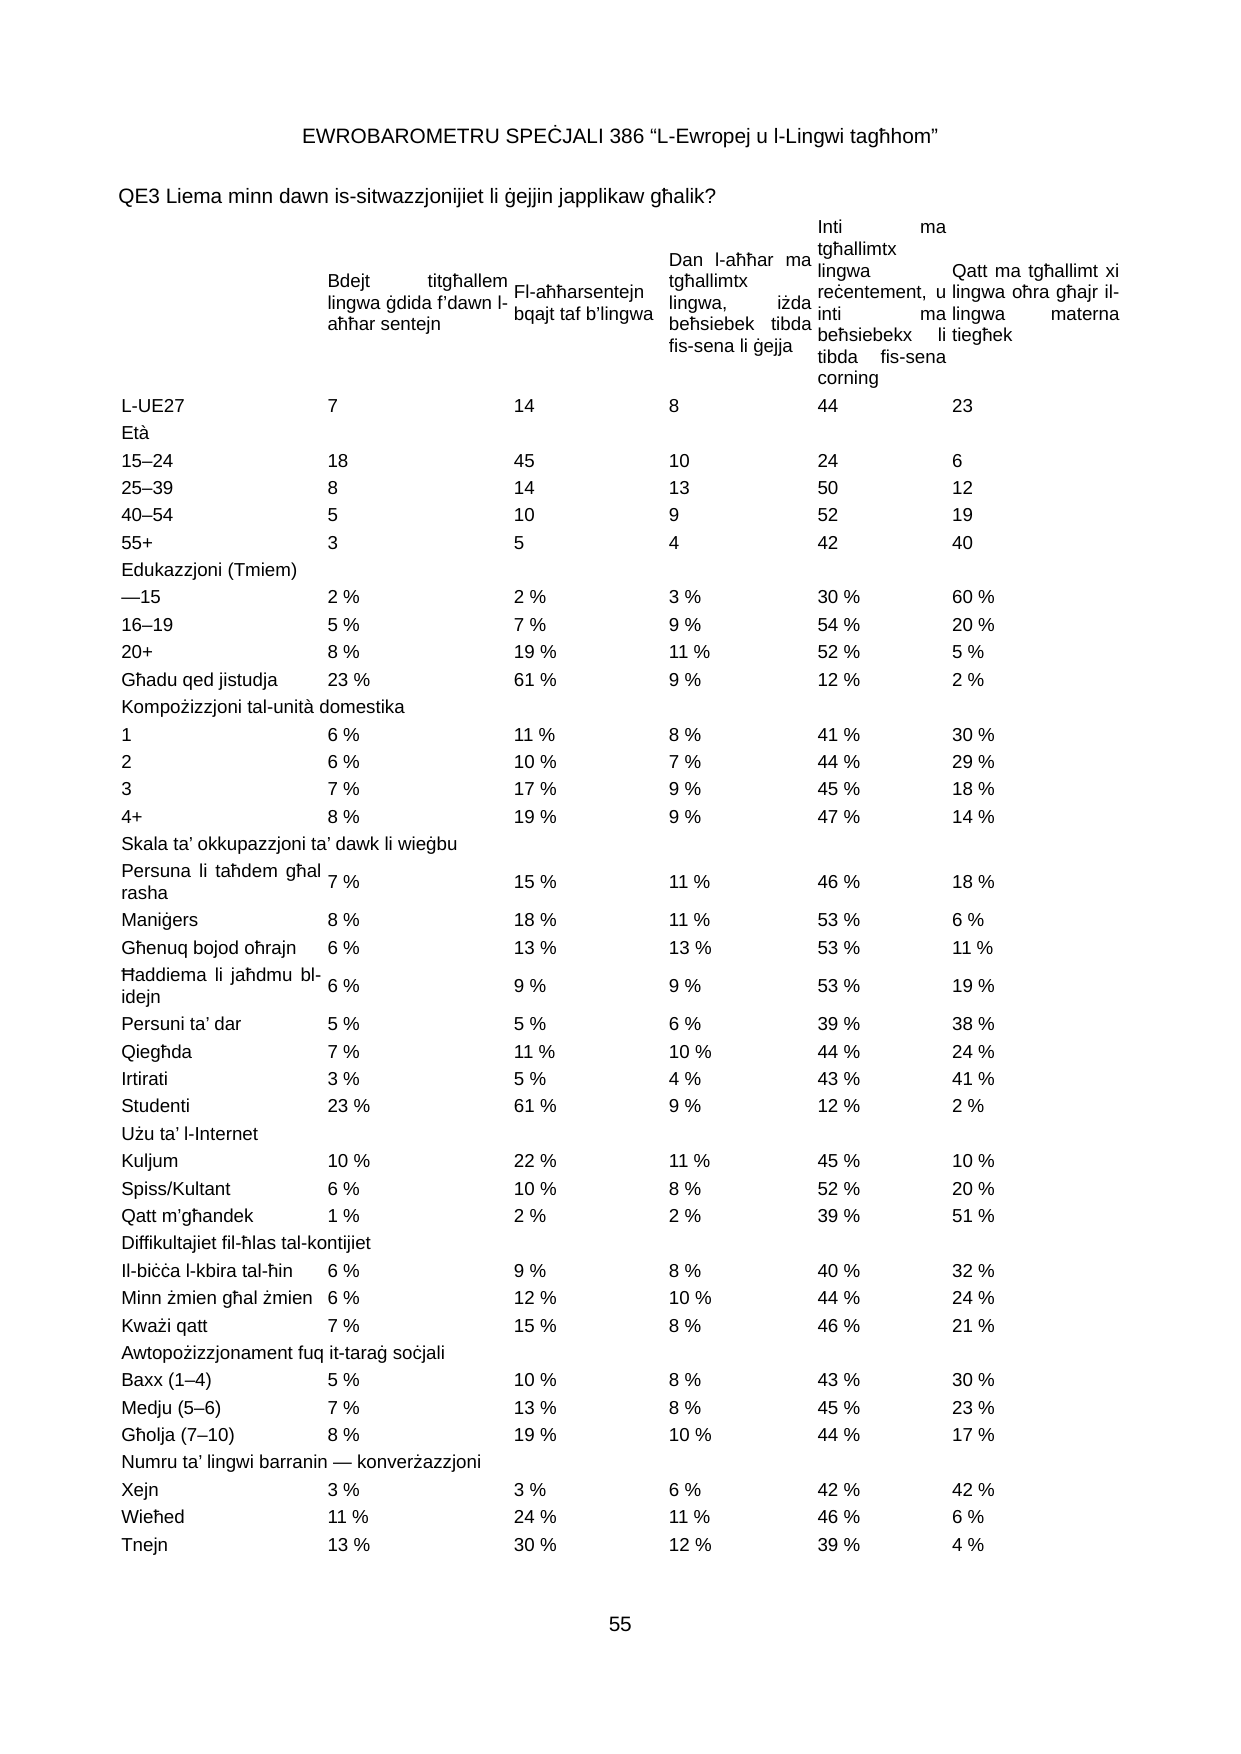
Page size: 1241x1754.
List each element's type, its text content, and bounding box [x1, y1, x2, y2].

table_cell 8 % [324, 803, 511, 830]
table_cell 2 % [949, 666, 1122, 693]
table_cell 40 [949, 529, 1122, 556]
table_cell 14 [511, 474, 666, 501]
table_cell Edukazzjoni (Tmiem) [118, 556, 814, 583]
table_cell 11 % [511, 720, 666, 748]
table_cell 5 % [324, 1010, 511, 1037]
table_cell 6 % [324, 1175, 511, 1202]
table_cell 40–54 [118, 501, 324, 529]
table_cell 7 % [324, 1311, 511, 1339]
table_cell 9 % [666, 666, 814, 693]
table_cell 8 % [666, 1175, 814, 1202]
table_cell 2 % [511, 1202, 666, 1229]
table_cell 23 % [324, 666, 511, 693]
table_cell Għolja (7–10) [118, 1421, 324, 1448]
table_cell 8 % [324, 906, 511, 934]
table_cell 9 % [666, 1092, 814, 1120]
table_cell 11 % [666, 1147, 814, 1174]
table_cell 19 % [949, 961, 1122, 1010]
table_cell 6 [949, 446, 1122, 474]
table_cell 11 % [324, 1503, 511, 1531]
table_cell [814, 1339, 949, 1366]
table_cell 32 % [949, 1257, 1122, 1284]
table_cell 19 % [511, 1421, 666, 1448]
table_cell 19 % [511, 803, 666, 830]
table_cell 19 [949, 501, 1122, 529]
table_cell 6 % [324, 1257, 511, 1284]
table_cell Età [118, 419, 949, 446]
table_cell 19 % [511, 638, 666, 666]
table_cell 10 % [511, 748, 666, 775]
table_cell 4 [666, 529, 814, 556]
table_cell 39 % [814, 1202, 949, 1229]
table_cell 7 % [324, 858, 511, 906]
table_cell 7 % [666, 748, 814, 775]
table_cell Tnejn [118, 1531, 324, 1558]
table_cell 15 % [511, 1311, 666, 1339]
table_cell 45 % [814, 1394, 949, 1421]
table_cell 8 % [666, 1394, 814, 1421]
table_cell 13 [666, 474, 814, 501]
table_cell [949, 1339, 1122, 1366]
table_cell 52 [814, 501, 949, 529]
table_cell [949, 693, 1122, 720]
table_cell Medju (5–6) [118, 1394, 324, 1421]
table_cell 9 % [511, 961, 666, 1010]
table_cell Skala ta’ okkupazzjoni ta’ dawk li wieġbu [118, 830, 814, 857]
table_cell 7 % [324, 1394, 511, 1421]
table_cell 6 % [324, 748, 511, 775]
table_cell 6 % [666, 1476, 814, 1503]
table_cell 12 % [511, 1284, 666, 1311]
table_cell 6 % [324, 720, 511, 748]
table_cell Baxx (1–4) [118, 1366, 324, 1394]
table_cell 42 % [814, 1476, 949, 1503]
table_cell 61 % [511, 666, 666, 693]
table_cell Diffikultajiet fil-ħlas tal-kontijiet [118, 1229, 814, 1257]
table_cell 53 % [814, 934, 949, 961]
table_cell —15 [118, 584, 324, 611]
table_cell 14 [511, 392, 666, 419]
table_cell 52 % [814, 638, 949, 666]
table_cell 8 % [324, 638, 511, 666]
table_cell 5 % [324, 1366, 511, 1394]
text QE3 Liema minn dawn is-sitwazzjonijiet li ġejjin japplikaw għalik? [118, 183, 1122, 207]
table_cell 42 [814, 529, 949, 556]
table_cell 42 % [949, 1476, 1122, 1503]
table_cell 39 % [814, 1531, 949, 1558]
table_cell 11 % [511, 1038, 666, 1065]
table_cell 10 [666, 446, 814, 474]
table_cell Persuna li taħdem għal rasha [118, 858, 324, 906]
table_cell 2 % [511, 584, 666, 611]
table_header Bdejt titgħallem lingwa ġdida f’dawn l-aħħar sentejn [324, 213, 511, 392]
table_cell 40 % [814, 1257, 949, 1284]
table_cell 10 % [666, 1421, 814, 1448]
table_cell 9 % [666, 611, 814, 638]
table_cell 1 [118, 720, 324, 748]
table_cell 9 % [666, 775, 814, 803]
table_cell 46 % [814, 1503, 949, 1531]
table_cell Qiegħda [118, 1038, 324, 1065]
table_cell 10 % [511, 1366, 666, 1394]
table_cell 29 % [949, 748, 1122, 775]
table_cell 25–39 [118, 474, 324, 501]
table_cell 61 % [511, 1092, 666, 1120]
table_cell 4 % [949, 1531, 1122, 1558]
table_cell 41 % [949, 1065, 1122, 1092]
table_cell 54 % [814, 611, 949, 638]
table_cell 20 % [949, 1175, 1122, 1202]
table_cell 20 % [949, 611, 1122, 638]
table_cell 24 % [949, 1038, 1122, 1065]
table_cell Għadu qed jistudja [118, 666, 324, 693]
table_cell 4+ [118, 803, 324, 830]
table_cell Il-biċċa l-kbira tal-ħin [118, 1257, 324, 1284]
table_cell 8 [324, 474, 511, 501]
table_cell [814, 830, 949, 857]
table_cell 12 % [666, 1531, 814, 1558]
table_cell 46 % [814, 1311, 949, 1339]
table_cell 23 [949, 392, 1122, 419]
table_cell 13 % [511, 934, 666, 961]
table_cell 47 % [814, 803, 949, 830]
table_cell 6 % [324, 961, 511, 1010]
table_cell 11 % [666, 858, 814, 906]
table_cell 55+ [118, 529, 324, 556]
table_cell 10 % [666, 1284, 814, 1311]
table_cell 45 % [814, 775, 949, 803]
table_cell 5 % [511, 1065, 666, 1092]
table_cell 17 % [949, 1421, 1122, 1448]
table_cell 13 % [511, 1394, 666, 1421]
table_cell 8 % [666, 1257, 814, 1284]
table_cell 7 % [324, 775, 511, 803]
table_cell 10 [511, 501, 666, 529]
table_cell 2 % [666, 1202, 814, 1229]
table_cell 18 [324, 446, 511, 474]
table_cell 3 % [324, 1065, 511, 1092]
table_cell 8 % [666, 720, 814, 748]
table_cell 6 % [324, 1284, 511, 1311]
table_cell 6 % [949, 1503, 1122, 1531]
table_cell 10 % [949, 1147, 1122, 1174]
table_cell Kważi qatt [118, 1311, 324, 1339]
table_cell 39 % [814, 1010, 949, 1037]
table_cell [814, 1120, 949, 1147]
table_cell Użu ta’ l-Internet [118, 1120, 814, 1147]
table_header Fl-aħħarsentejn bqajt taf b’lingwa [511, 213, 666, 392]
table_cell 9 % [666, 961, 814, 1010]
table_cell [814, 1449, 949, 1476]
table_cell 24 % [511, 1503, 666, 1531]
table_cell 53 % [814, 906, 949, 934]
table_cell Kompożizzjoni tal-unità domestika [118, 693, 814, 720]
table_cell 38 % [949, 1010, 1122, 1037]
table_cell 8 % [324, 1421, 511, 1448]
table_cell 11 % [666, 1503, 814, 1531]
table_cell [949, 1229, 1122, 1257]
table_cell Maniġers [118, 906, 324, 934]
table_cell [814, 693, 949, 720]
table_cell 44 % [814, 1421, 949, 1448]
table_cell 30 % [949, 1366, 1122, 1394]
table_cell 8 % [666, 1366, 814, 1394]
table_header Dan l-aħħar ma tgħallimtx lingwa, iżda beħsiebek tibda fis-sena li ġejja [666, 213, 814, 392]
table_cell 45 [511, 446, 666, 474]
table_cell Awtopożizzjonament fuq it-taraġ soċjali [118, 1339, 814, 1366]
table_cell Persuni ta’ dar [118, 1010, 324, 1037]
table_cell 5 % [949, 638, 1122, 666]
table_cell Studenti [118, 1092, 324, 1120]
table_cell 5 % [324, 611, 511, 638]
table_cell 12 [949, 474, 1122, 501]
table_cell 7 % [511, 611, 666, 638]
table_cell 51 % [949, 1202, 1122, 1229]
table_header Qatt ma tgħallimt xi lingwa oħra għajr il-lingwa materna tiegħek [949, 213, 1122, 392]
table_cell 6 % [324, 934, 511, 961]
table_cell Xejn [118, 1476, 324, 1503]
table_cell 2 % [324, 584, 511, 611]
table_cell Minn żmien għal żmien [118, 1284, 324, 1311]
table_cell 7 [324, 392, 511, 419]
table_cell 3 % [511, 1476, 666, 1503]
table_cell 30 % [949, 720, 1122, 748]
table_cell Għenuq bojod oħrajn [118, 934, 324, 961]
table_cell 43 % [814, 1366, 949, 1394]
table_cell 45 % [814, 1147, 949, 1174]
table_cell 6 % [949, 906, 1122, 934]
table_cell 10 % [511, 1175, 666, 1202]
table_cell 43 % [814, 1065, 949, 1092]
table_cell 44 [814, 392, 949, 419]
table_cell 3 % [666, 584, 814, 611]
table_cell 44 % [814, 748, 949, 775]
table_cell 22 % [511, 1147, 666, 1174]
table_cell Ħaddiema li jaħdmu bl-idejn [118, 961, 324, 1010]
table_cell 13 % [666, 934, 814, 961]
table_cell 3 [118, 775, 324, 803]
table_cell 2 [118, 748, 324, 775]
table_cell Qatt m’għandek [118, 1202, 324, 1229]
table_cell [949, 830, 1122, 857]
table_cell 2 % [949, 1092, 1122, 1120]
table_cell [949, 1449, 1122, 1476]
table_cell 60 % [949, 584, 1122, 611]
table_cell 23 % [949, 1394, 1122, 1421]
table_cell 12 % [814, 1092, 949, 1120]
table_cell 18 % [949, 775, 1122, 803]
table_cell 53 % [814, 961, 949, 1010]
table_cell Spiss/Kultant [118, 1175, 324, 1202]
table_cell 4 % [666, 1065, 814, 1092]
table_cell 11 % [949, 934, 1122, 961]
table_cell 3 [324, 529, 511, 556]
table_cell Irtirati [118, 1065, 324, 1092]
table_cell 3 % [324, 1476, 511, 1503]
table_cell 5 [511, 529, 666, 556]
table_cell 8 [666, 392, 814, 419]
table_cell Wieħed [118, 1503, 324, 1531]
table_cell 9 % [511, 1257, 666, 1284]
table_cell 15–24 [118, 446, 324, 474]
table_cell 46 % [814, 858, 949, 906]
table_cell Numru ta’ lingwi barranin — konverżazzjoni [118, 1449, 814, 1476]
table_cell 44 % [814, 1284, 949, 1311]
table_cell 12 % [814, 666, 949, 693]
table_cell 21 % [949, 1311, 1122, 1339]
table_header [118, 213, 324, 392]
table_cell 15 % [511, 858, 666, 906]
table_cell 13 % [324, 1531, 511, 1558]
table_cell 50 [814, 474, 949, 501]
table_cell L-UE27 [118, 392, 324, 419]
table_cell 23 % [324, 1092, 511, 1120]
table_cell 30 % [814, 584, 949, 611]
table_cell 5 [324, 501, 511, 529]
table_cell 7 % [324, 1038, 511, 1065]
table_header Inti ma tgħallimtx lingwa reċentement, u inti ma beħsiebekx li tibda fis-sena corning [814, 213, 949, 392]
table_cell 18 % [511, 906, 666, 934]
table_cell 10 % [324, 1147, 511, 1174]
table_cell [814, 1229, 949, 1257]
table_cell 9 % [666, 803, 814, 830]
table_cell 11 % [666, 906, 814, 934]
table_cell 16–19 [118, 611, 324, 638]
table_cell 10 % [666, 1038, 814, 1065]
table_cell 9 [666, 501, 814, 529]
table_cell Kuljum [118, 1147, 324, 1174]
table_cell [949, 419, 1122, 446]
table_cell 30 % [511, 1531, 666, 1558]
table_cell 44 % [814, 1038, 949, 1065]
table_cell 24 [814, 446, 949, 474]
table_cell 17 % [511, 775, 666, 803]
table_cell 8 % [666, 1311, 814, 1339]
table_cell 5 % [511, 1010, 666, 1037]
table_cell 52 % [814, 1175, 949, 1202]
table_cell 24 % [949, 1284, 1122, 1311]
table_cell 41 % [814, 720, 949, 748]
table_cell 6 % [666, 1010, 814, 1037]
table_cell 14 % [949, 803, 1122, 830]
table_cell 18 % [949, 858, 1122, 906]
table_cell 20+ [118, 638, 324, 666]
table_cell 1 % [324, 1202, 511, 1229]
table_cell 11 % [666, 638, 814, 666]
table_cell [949, 556, 1122, 583]
table_cell [949, 1120, 1122, 1147]
table_cell [814, 556, 949, 583]
